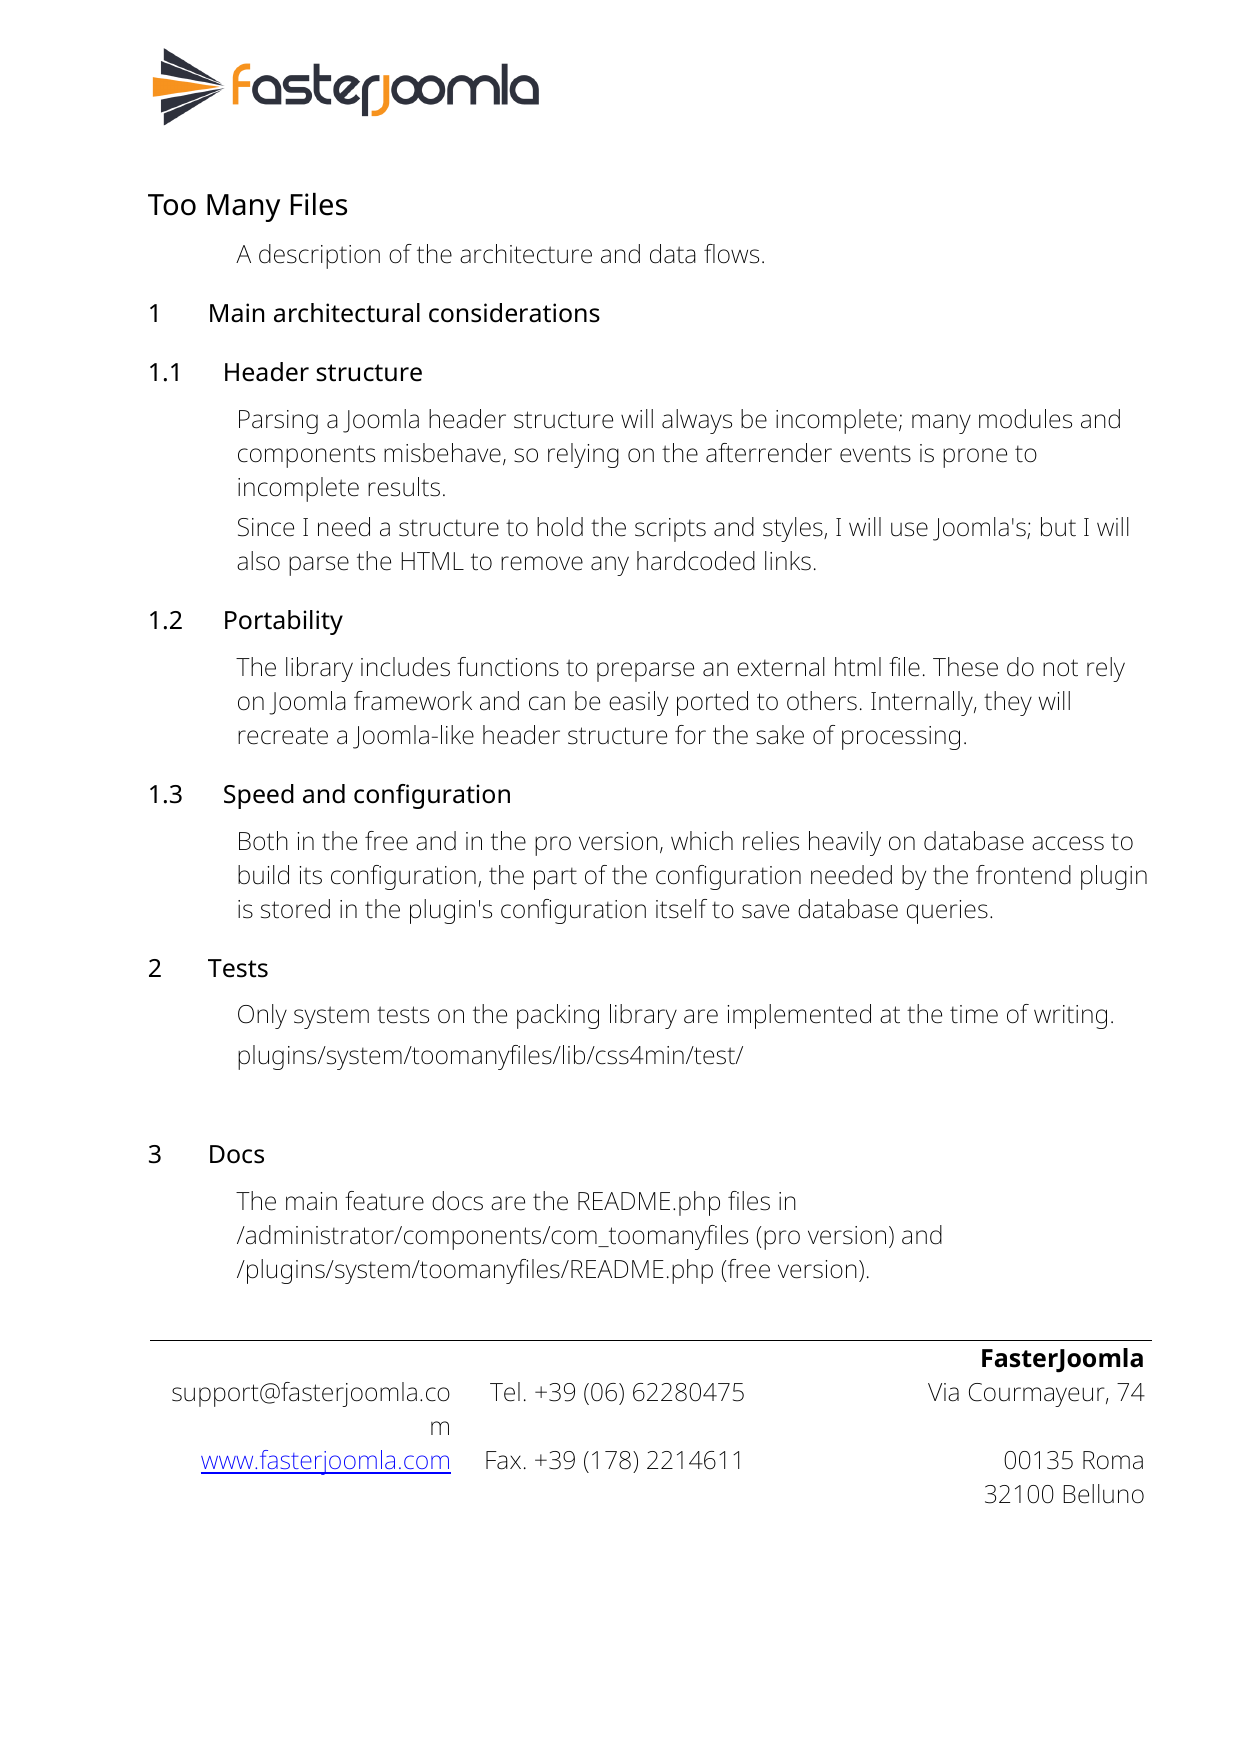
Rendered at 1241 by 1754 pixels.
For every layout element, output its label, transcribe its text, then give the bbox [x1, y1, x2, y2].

text The main feature docs are the README.php files in /administrator/components/com_toomanyfiles (pro version) and /plugins/system/toomanyfiles/README.php (free version). [236, 1183, 1151, 1286]
text The library includes functions to preparse an external html file. These do not rely on Joomla framework and can be easily ported to others. Internally, they will recreate a Joomla-like header structure for the sake of processing. [236, 649, 1151, 752]
subtitle Docs [148, 1137, 1151, 1171]
text Both in the free and in the pro version, which relies heavily on database access to build its configuration, the part of the configuration needed by the frontend plugin is stored in the plugin's configuration itself to save database queries. [236, 823, 1151, 926]
text plugins/system/toomanyfiles/lib/css4min/test/ [236, 1037, 1151, 1071]
picture [129, 27, 566, 148]
text Since I need a structure to hold the scripts and styles, I will use Joomla's; but I will also parse the HTML to remove any hardcoded links. [236, 510, 1151, 578]
subtitle Too Many Files [148, 184, 1151, 224]
text A description of the architecture and data flows. [236, 237, 1151, 271]
subtitle Tests [148, 951, 1151, 984]
text Parsing a Joomla header structure will always be incomplete; many modules and components misbehave, so relying on the afterrender events is prone to incomplete results. [236, 401, 1151, 504]
subtitle Header structure [148, 355, 1151, 389]
text Only system tests on the packing library are implemented at the time of writing. [236, 997, 1151, 1031]
subtitle Speed and configuration [148, 777, 1151, 811]
subtitle Portability [148, 603, 1151, 637]
subtitle Main architectural considerations [148, 296, 1151, 330]
